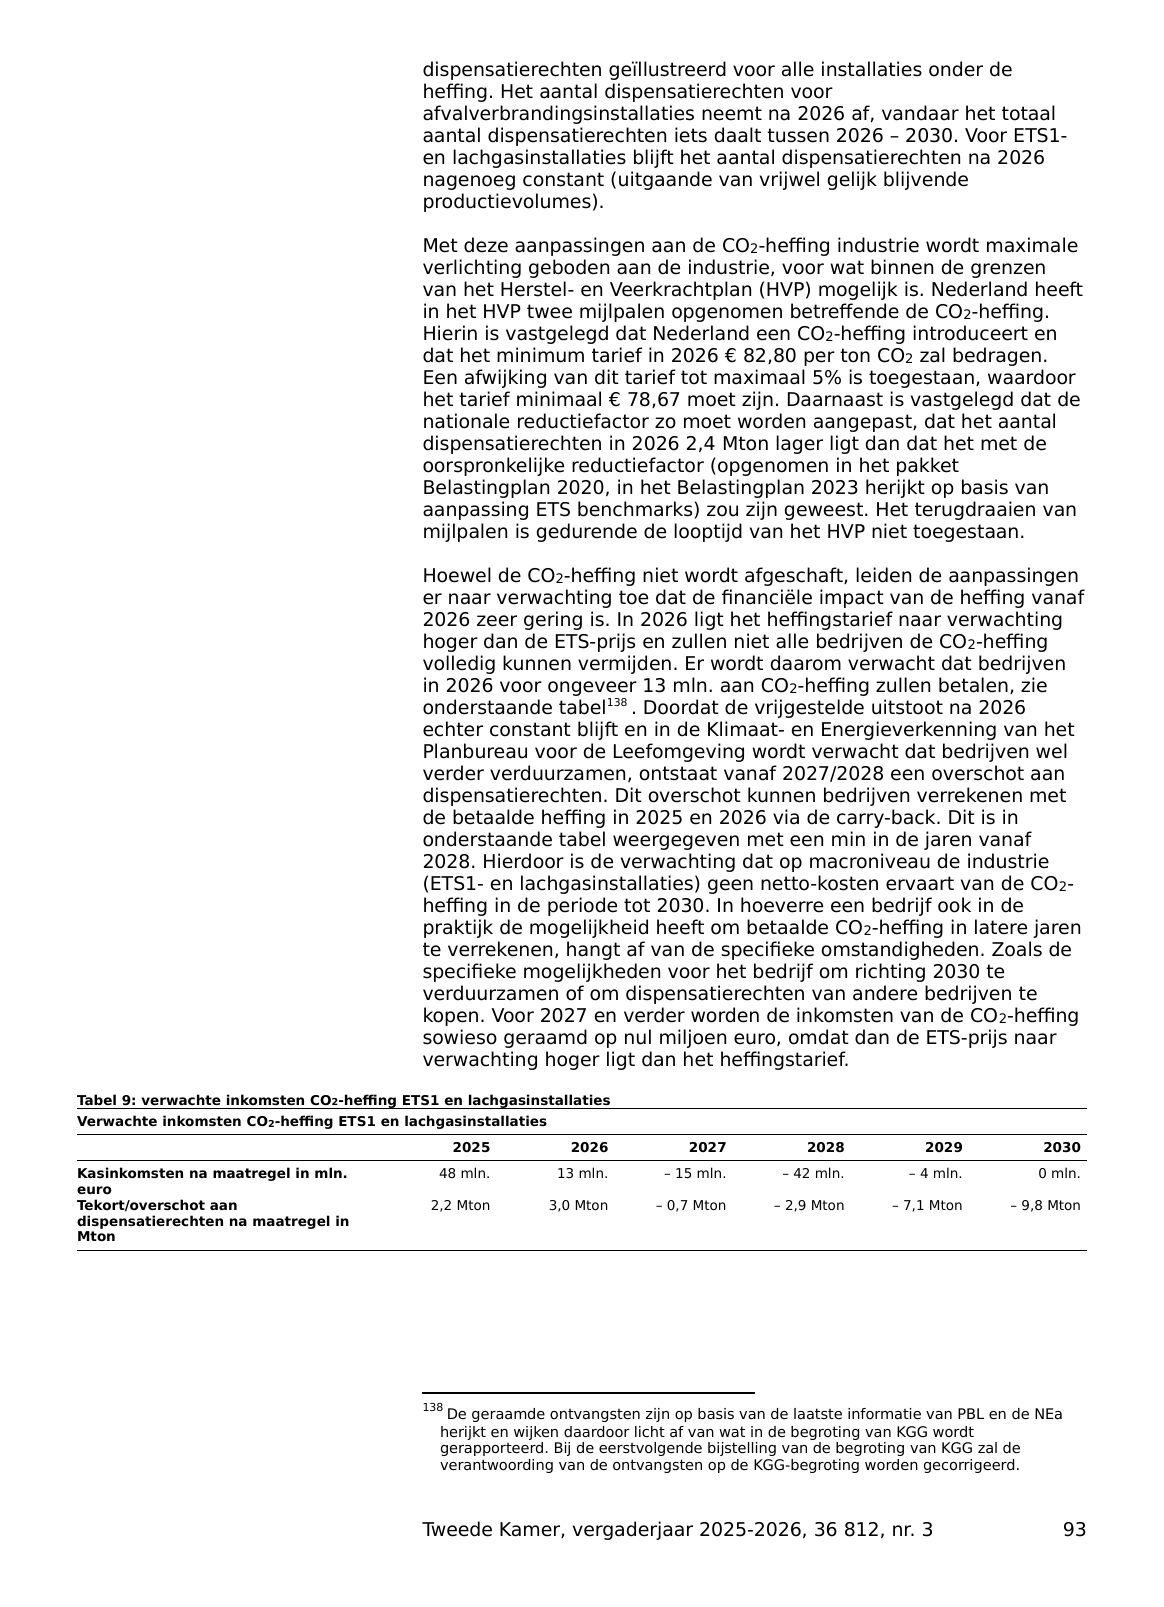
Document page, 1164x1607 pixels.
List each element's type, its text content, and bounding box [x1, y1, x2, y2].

table_cell – 15 mln. [614, 1161, 732, 1198]
table_cell – 0,7 Mton [614, 1198, 732, 1249]
table_cell 2027 [614, 1135, 732, 1160]
table_cell 2025 [378, 1135, 496, 1160]
table_cell – 9,8 Mton [969, 1198, 1087, 1249]
table_cell 3,0 Mton [496, 1198, 614, 1249]
table_cell 2026 [496, 1135, 614, 1160]
table_cell 0 mln. [969, 1161, 1087, 1198]
table_cell 13 mln. [496, 1161, 614, 1198]
table_cell Kasinkomsten na maatregel in mln. euro [77, 1161, 378, 1198]
table_cell [77, 1135, 378, 1160]
text dispensatierechten geïllustreerd voor alle installaties onder de heffing. Het aantal dispensatierechten voor afvalverbrandingsinstallaties neemt na 2026 af, vandaar het totaal aantal dispensatierechten iets daalt tussen 2026 – 2030. Voor ETS1- en lachgasinstallaties blijft het aantal dispensatierechten na 2026 nagenoeg constant (uitgaande van vrijwel gelijk blijvende productievolumes). [422, 59, 1087, 213]
table_cell 48 mln. [378, 1161, 496, 1198]
table_cell Verwachte inkomsten CO2-heffing ETS1 en lachgasinstallaties [77, 1109, 1087, 1134]
table_cell 2030 [969, 1135, 1087, 1160]
table_cell – 7,1 Mton [850, 1198, 968, 1249]
text Met deze aanpassingen aan de CO2-heffing industrie wordt maximale verlichting geboden aan de industrie, voor wat binnen de grenzen van het Herstel- en Veerkrachtplan (HVP) mogelijk is. Nederland heeft in het HVP twee mijlpalen opgenomen betreffende de CO2-heffing. Hierin is vastgelegd dat Nederland een CO2-heffing introduceert en dat het minimum tarief in 2026 € 82,80 per ton CO2 zal bedragen. Een afwijking van dit tarief tot maximaal 5% is toegestaan, waardoor het tarief minimaal € 78,67 moet zijn. Daarnaast is vastgelegd dat de nationale reductiefactor zo moet worden aangepast, dat het aantal dispensatierechten in 2026 2,4 Mton lager ligt dan dat het met de oorspronkelijke reductiefactor (opgenomen in het pakket Belastingplan 2020, in het Belastingplan 2023 herijkt op basis van aanpassing ETS benchmarks) zou zijn geweest. Het terugdraaien van mijlpalen is gedurende de looptijd van het HVP niet toegestaan. [422, 235, 1087, 543]
table_cell 2028 [732, 1135, 850, 1160]
table_cell – 4 mln. [850, 1161, 968, 1198]
text De geraamde ontvangsten zijn op basis van de laatste informatie van PBL en de NEa herijkt en wijken daardoor licht af van wat in de begroting van KGG wordt gerapporteerd. Bij de eerstvolgende bijstelling van de begroting van KGG zal de verantwoording van de ontvangsten op de KGG-begroting worden gecorrigeerd. [422, 1402, 1087, 1474]
table_cell Tekort/overschot aan dispensatierechten na maatregel in Mton [77, 1198, 378, 1249]
table_cell – 42 mln. [732, 1161, 850, 1198]
table_cell 2029 [850, 1135, 968, 1160]
table_cell – 2,9 Mton [732, 1198, 850, 1249]
table_header Tabel 9: verwachte inkomsten CO2-heffing ETS1 en lachgasinstallaties [77, 1093, 1087, 1108]
table_cell 2,2 Mton [378, 1198, 496, 1249]
text Hoewel de CO2-heffing niet wordt afgeschaft, leiden de aanpassingen er naar verwachting toe dat de financiële impact van de heffing vanaf 2026 zeer gering is. In 2026 ligt het heffingstarief naar verwachting hoger dan de ETS-prijs en zullen niet alle bedrijven de CO2-heffing volledig kunnen vermijden. Er wordt daarom verwacht dat bedrijven in 2026 voor ongeveer 13 mln. aan CO2-heffing zullen betalen, zie onderstaande tabel. Doordat de vrijgestelde uitstoot na 2026 echter constant blijft en in de Klimaat- en Energieverkenning van het Planbureau voor de Leefomgeving wordt verwacht dat bedrijven wel verder verduurzamen, ontstaat vanaf 2027/2028 een overschot aan dispensatierechten. Dit overschot kunnen bedrijven verrekenen met de betaalde heffing in 2025 en 2026 via de carry-back. Dit is in onderstaande tabel weergegeven met een min in de jaren vanaf 2028. Hierdoor is de verwachting dat op macroniveau de industrie (ETS1- en lachgasinstallaties) geen netto-kosten ervaart van de CO2-heffing in de periode tot 2030. In hoeverre een bedrijf ook in de praktijk de mogelijkheid heeft om betaalde CO2-heffing in latere jaren te verrekenen, hangt af van de specifieke omstandigheden. Zoals de specifieke mogelijkheden voor het bedrijf om richting 2030 te verduurzamen of om dispensatierechten van andere bedrijven te kopen. Voor 2027 en verder worden de inkomsten van de CO2-heffing sowieso geraamd op nul miljoen euro, omdat dan de ETS-prijs naar verwachting hoger ligt dan het heffingstarief. [422, 565, 1087, 1071]
